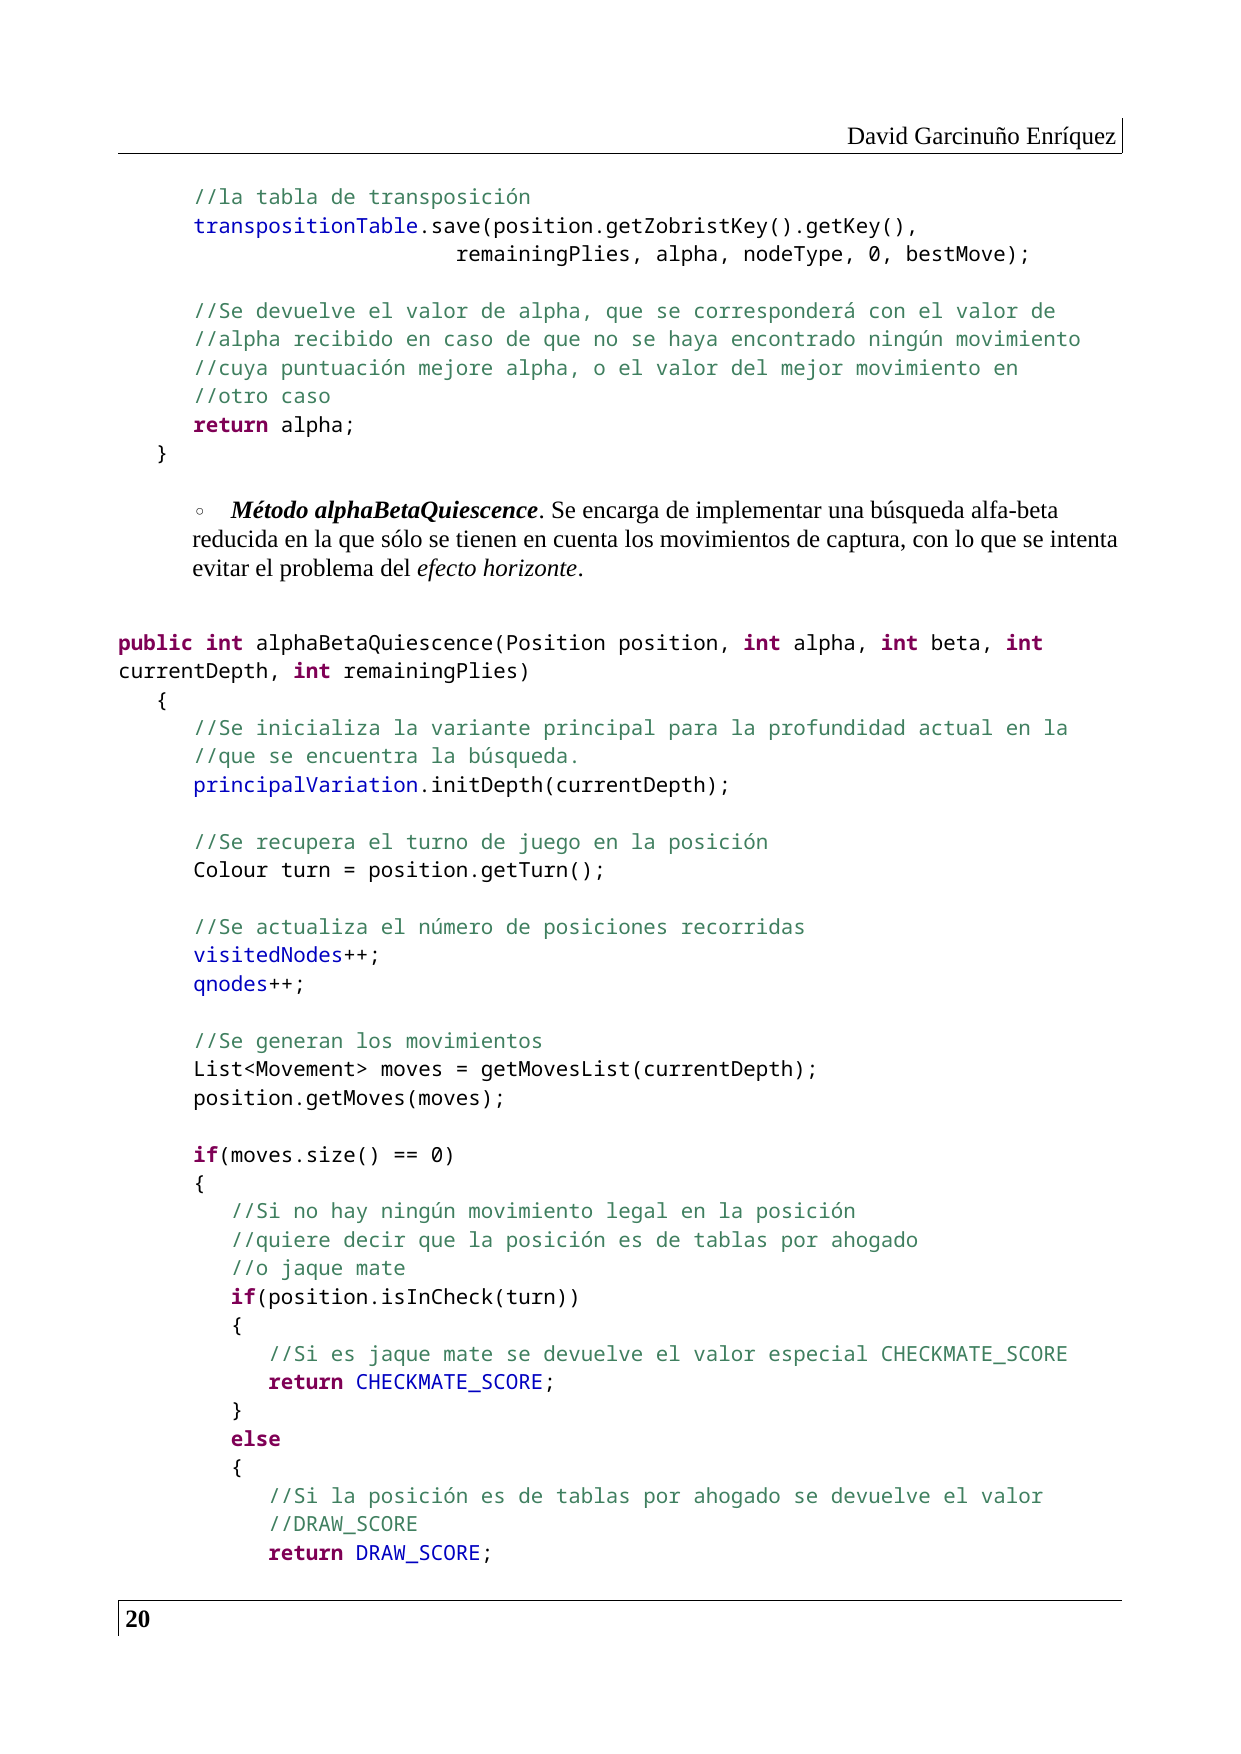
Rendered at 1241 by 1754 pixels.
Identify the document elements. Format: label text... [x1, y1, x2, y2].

text Colour turn = position.getTurn(); [118, 855, 1122, 884]
text else [118, 1424, 1122, 1452]
text { [118, 1310, 1122, 1339]
text //que se encuentra la búsqueda. [118, 742, 1122, 770]
text return alpha; [118, 410, 1122, 438]
text { [118, 685, 1122, 713]
text //alpha recibido en caso de que no se haya encontrado ningún movimiento [118, 324, 1122, 353]
text //quiere decir que la posición es de tablas por ahogado [118, 1225, 1122, 1253]
text if(moves.size() == 0) [118, 1140, 1122, 1168]
text if(position.isInCheck(turn)) [118, 1282, 1122, 1310]
text //o jaque mate [118, 1253, 1122, 1282]
text { [118, 1168, 1122, 1197]
text principalVariation.initDepth(currentDepth); [118, 770, 1122, 798]
text remainingPlies, alpha, nodeType, 0, bestMove); [118, 239, 1122, 268]
text //otro caso [118, 381, 1122, 410]
text //Se recupera el turno de juego en la posición [118, 827, 1122, 855]
text return CHECKMATE_SCORE; [118, 1367, 1122, 1396]
text //Se generan los movimientos [118, 1026, 1122, 1054]
text //Si no hay ningún movimiento legal en la posición [118, 1197, 1122, 1225]
text position.getMoves(moves); [118, 1083, 1122, 1111]
text //DRAW_SCORE [118, 1509, 1122, 1538]
text //la tabla de transposición [118, 182, 1122, 211]
text public int alphaBetaQuiescence(Position position, int alpha, int beta, int currentDepth, int remainingPlies) [118, 628, 1122, 685]
text //Si la posición es de tablas por ahogado se devuelve el valor [118, 1481, 1122, 1509]
text //cuya puntuación mejore alpha, o el valor del mejor movimiento en [118, 353, 1122, 381]
text //Se inicializa la variante principal para la profundidad actual en la [118, 713, 1122, 742]
text transpositionTable.save(position.getZobristKey().getKey(), [118, 211, 1122, 239]
text return DRAW_SCORE; [118, 1538, 1122, 1566]
text visitedNodes++; [118, 941, 1122, 969]
text List<Movement> moves = getMovesList(currentDepth); [118, 1054, 1122, 1083]
text qnodes++; [118, 969, 1122, 997]
text } [118, 1396, 1122, 1424]
text //Si es jaque mate se devuelve el valor especial CHECKMATE_SCORE [118, 1339, 1122, 1367]
text //Se actualiza el número de posiciones recorridas [118, 912, 1122, 941]
text { [118, 1452, 1122, 1481]
list Método alphaBetaQuiescence. Se encarga de implementar una búsqueda alfa-beta reducida en la que sólo se tienen en cuenta los movimientos de captura, con lo que se intenta evitar el problema del efecto horizonte. [192, 495, 1122, 582]
text } [118, 438, 1122, 467]
text //Se devuelve el valor de alpha, que se corresponderá con el valor de [118, 296, 1122, 324]
